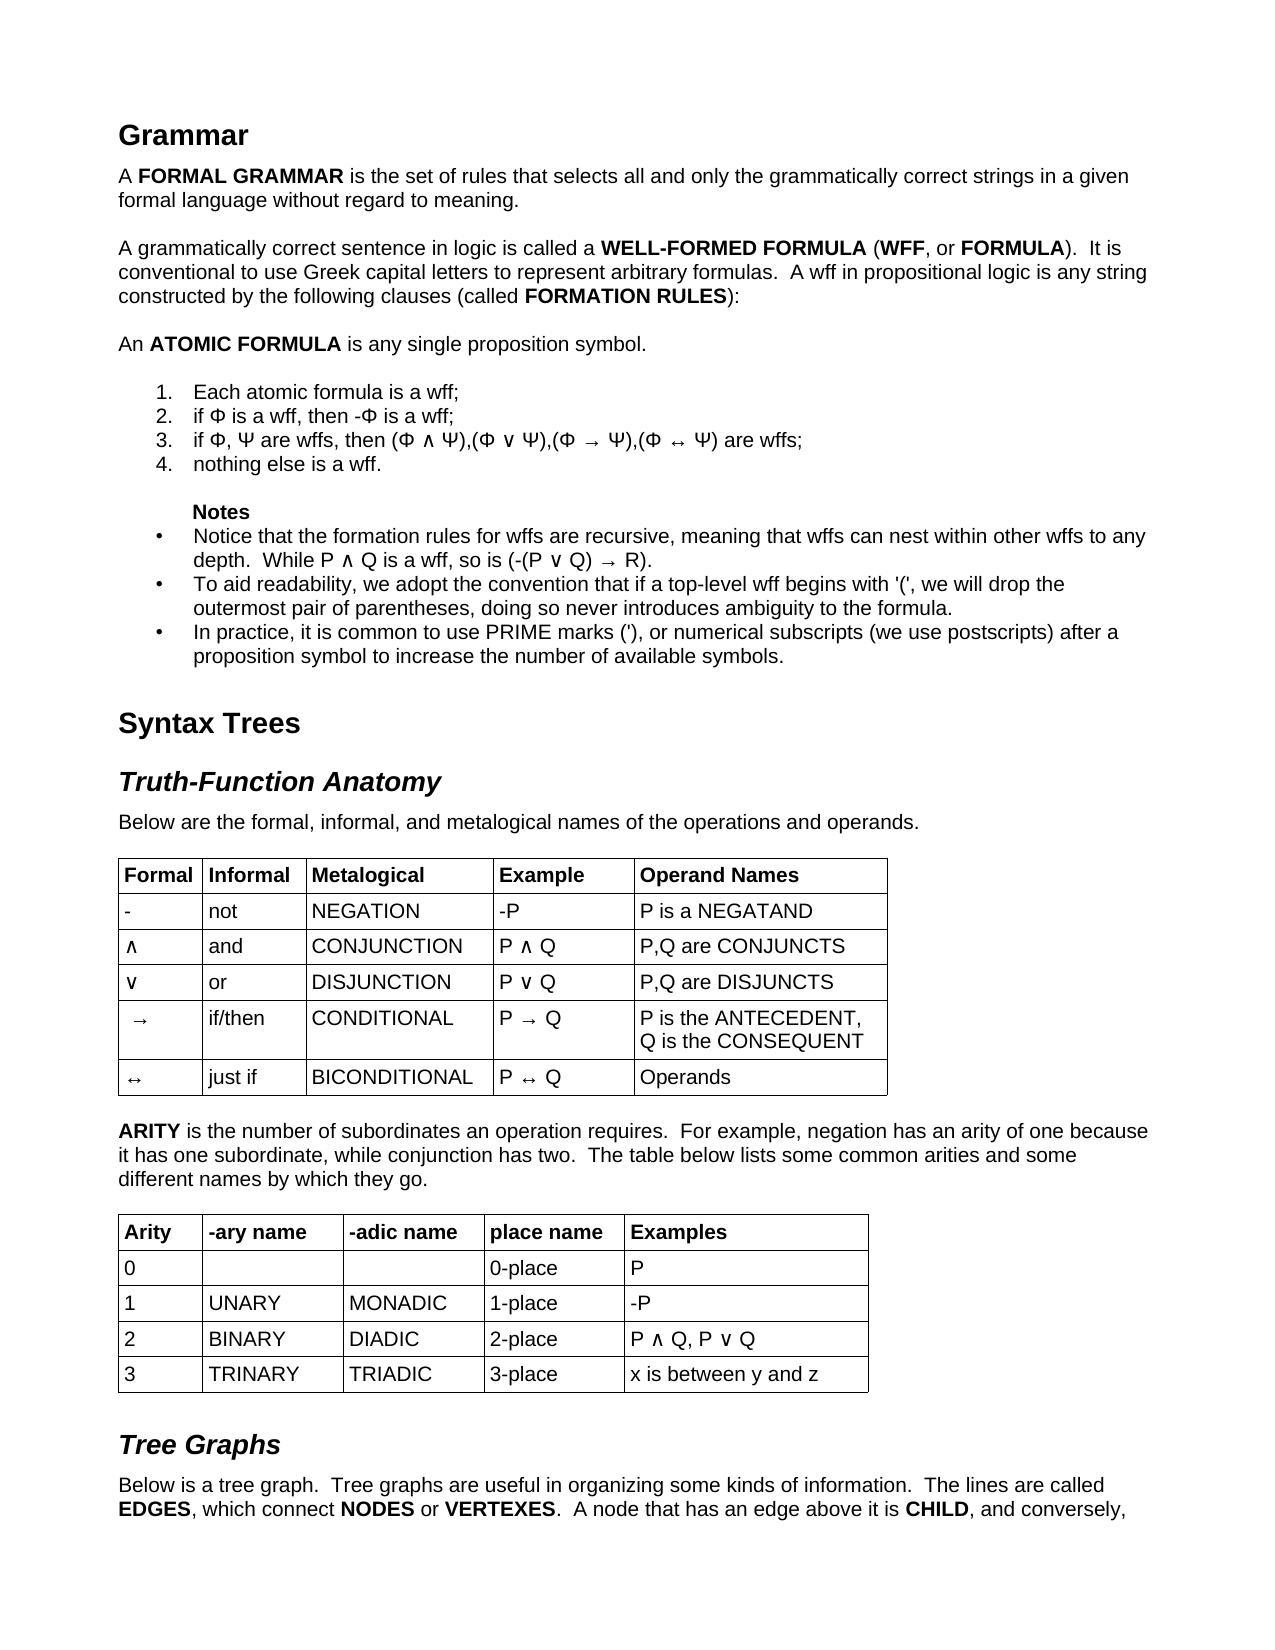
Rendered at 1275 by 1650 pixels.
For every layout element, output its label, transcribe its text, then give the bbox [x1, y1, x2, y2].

table_cell 0-place [485, 1251, 624, 1285]
table_cell P → Q [494, 1001, 634, 1059]
table_cell UNARY [203, 1286, 343, 1321]
list Notice that the formation rules for wffs are recursive, meaning that wffs can nest within other wffs to any depth. While P ∧ Q is a wff, so is (-(P ∨ Q) → R). [156, 524, 1157, 572]
list Each atomic formula is a wff; [156, 380, 1157, 404]
table_cell -P [494, 894, 634, 928]
table_cell Operands [635, 1060, 887, 1094]
table_cell DIADIC [344, 1322, 484, 1356]
table_cell BINARY [203, 1322, 343, 1356]
table_cell ∧ [119, 930, 202, 964]
table_cell not [203, 894, 306, 928]
table_cell P [625, 1251, 868, 1285]
table_cell ↔ [119, 1060, 202, 1094]
table_cell TRIADIC [344, 1357, 484, 1392]
table_header Metalogical [307, 859, 493, 893]
subtitle Truth-Function Anatomy [118, 765, 1157, 797]
table_cell P,Q are DISJUNCTS [635, 965, 887, 999]
table_cell BICONDITIONAL [307, 1060, 493, 1094]
text Below is a tree graph. Tree graphs are useful in organizing some kinds of information. The lines are called EDGES, which connect NODES or VERTEXES. A node that has an edge above it is CHILD, and conversely, [118, 1473, 1157, 1521]
table_header -ary name [203, 1215, 343, 1250]
table_cell NEGATION [307, 894, 493, 928]
table_cell if/then [203, 1001, 306, 1059]
table_cell CONJUNCTION [307, 930, 493, 964]
table_cell TRINARY [203, 1357, 343, 1392]
table_cell - [119, 894, 202, 928]
list if Φ is a wff, then -Φ is a wff; [156, 404, 1157, 428]
table_header Example [494, 859, 634, 893]
table_cell 0 [119, 1251, 202, 1285]
table_cell [203, 1251, 343, 1285]
text ARITY is the number of subordinates an operation requires. For example, negation has an arity of one because it has one subordinate, while conjunction has two. The table below lists some common arities and some different names by which they go. [118, 1118, 1157, 1190]
subtitle Tree Graphs [118, 1428, 1157, 1460]
table_cell just if [203, 1060, 306, 1094]
table_header Operand Names [635, 859, 887, 893]
subtitle Grammar [118, 118, 1157, 152]
table_header place name [485, 1215, 624, 1250]
table_cell 1 [119, 1286, 202, 1321]
table_cell CONDITIONAL [307, 1001, 493, 1059]
table_cell 3 [119, 1357, 202, 1392]
text An ATOMIC FORMULA is any single proposition symbol. [118, 332, 1157, 356]
subtitle Syntax Trees [118, 706, 1157, 740]
table_cell -P [625, 1286, 868, 1321]
text A FORMAL GRAMMAR is the set of rules that selects all and only the grammatically correct strings in a given formal language without regard to meaning. [118, 164, 1157, 212]
table_cell P ∧ Q, P ∨ Q [625, 1322, 868, 1356]
table_cell P ∨ Q [494, 965, 634, 999]
list if Φ, Ψ are wffs, then (Φ ∧ Ψ),(Φ ∨ Ψ),(Φ → Ψ),(Φ ↔ Ψ) are wffs; [156, 428, 1157, 452]
table_header -adic name [344, 1215, 484, 1250]
table_cell or [203, 965, 306, 999]
table_cell P ↔ Q [494, 1060, 634, 1094]
list In practice, it is common to use PRIME marks ('), or numerical subscripts (we use postscripts) after a proposition symbol to increase the number of available symbols. [156, 620, 1157, 668]
table_cell 2 [119, 1322, 202, 1356]
table_header Formal [119, 859, 202, 893]
table_cell 2-place [485, 1322, 624, 1356]
table_cell x is between y and z [625, 1357, 868, 1392]
text Notes [192, 500, 1157, 524]
list To aid readability, we adopt the convention that if a top-level wff begins with '(', we will drop the outermost pair of parentheses, doing so never introduces ambiguity to the formula. [156, 572, 1157, 620]
table_cell → [119, 1001, 202, 1059]
table_cell P is a NEGATAND [635, 894, 887, 928]
table_cell P is the ANTECEDENT, Q is the CONSEQUENT [635, 1001, 887, 1059]
text Below are the formal, informal, and metalogical names of the operations and operands. [118, 809, 1157, 833]
table_cell P,Q are CONJUNCTS [635, 930, 887, 964]
table_header Informal [203, 859, 306, 893]
table_cell DISJUNCTION [307, 965, 493, 999]
text A grammatically correct sentence in logic is called a WELL-FORMED FORMULA (WFF, or FORMULA). It is conventional to use Greek capital letters to represent arbitrary formulas. A wff in propositional logic is any string constructed by the following clauses (called FORMATION RULES): [118, 236, 1157, 308]
table_cell [344, 1251, 484, 1285]
table_cell 1-place [485, 1286, 624, 1321]
list nothing else is a wff. [156, 452, 1157, 476]
table_cell ∨ [119, 965, 202, 999]
table_cell MONADIC [344, 1286, 484, 1321]
table_cell P ∧ Q [494, 930, 634, 964]
table_header Examples [625, 1215, 868, 1250]
table_cell 3-place [485, 1357, 624, 1392]
table_cell and [203, 930, 306, 964]
table_header Arity [119, 1215, 202, 1250]
